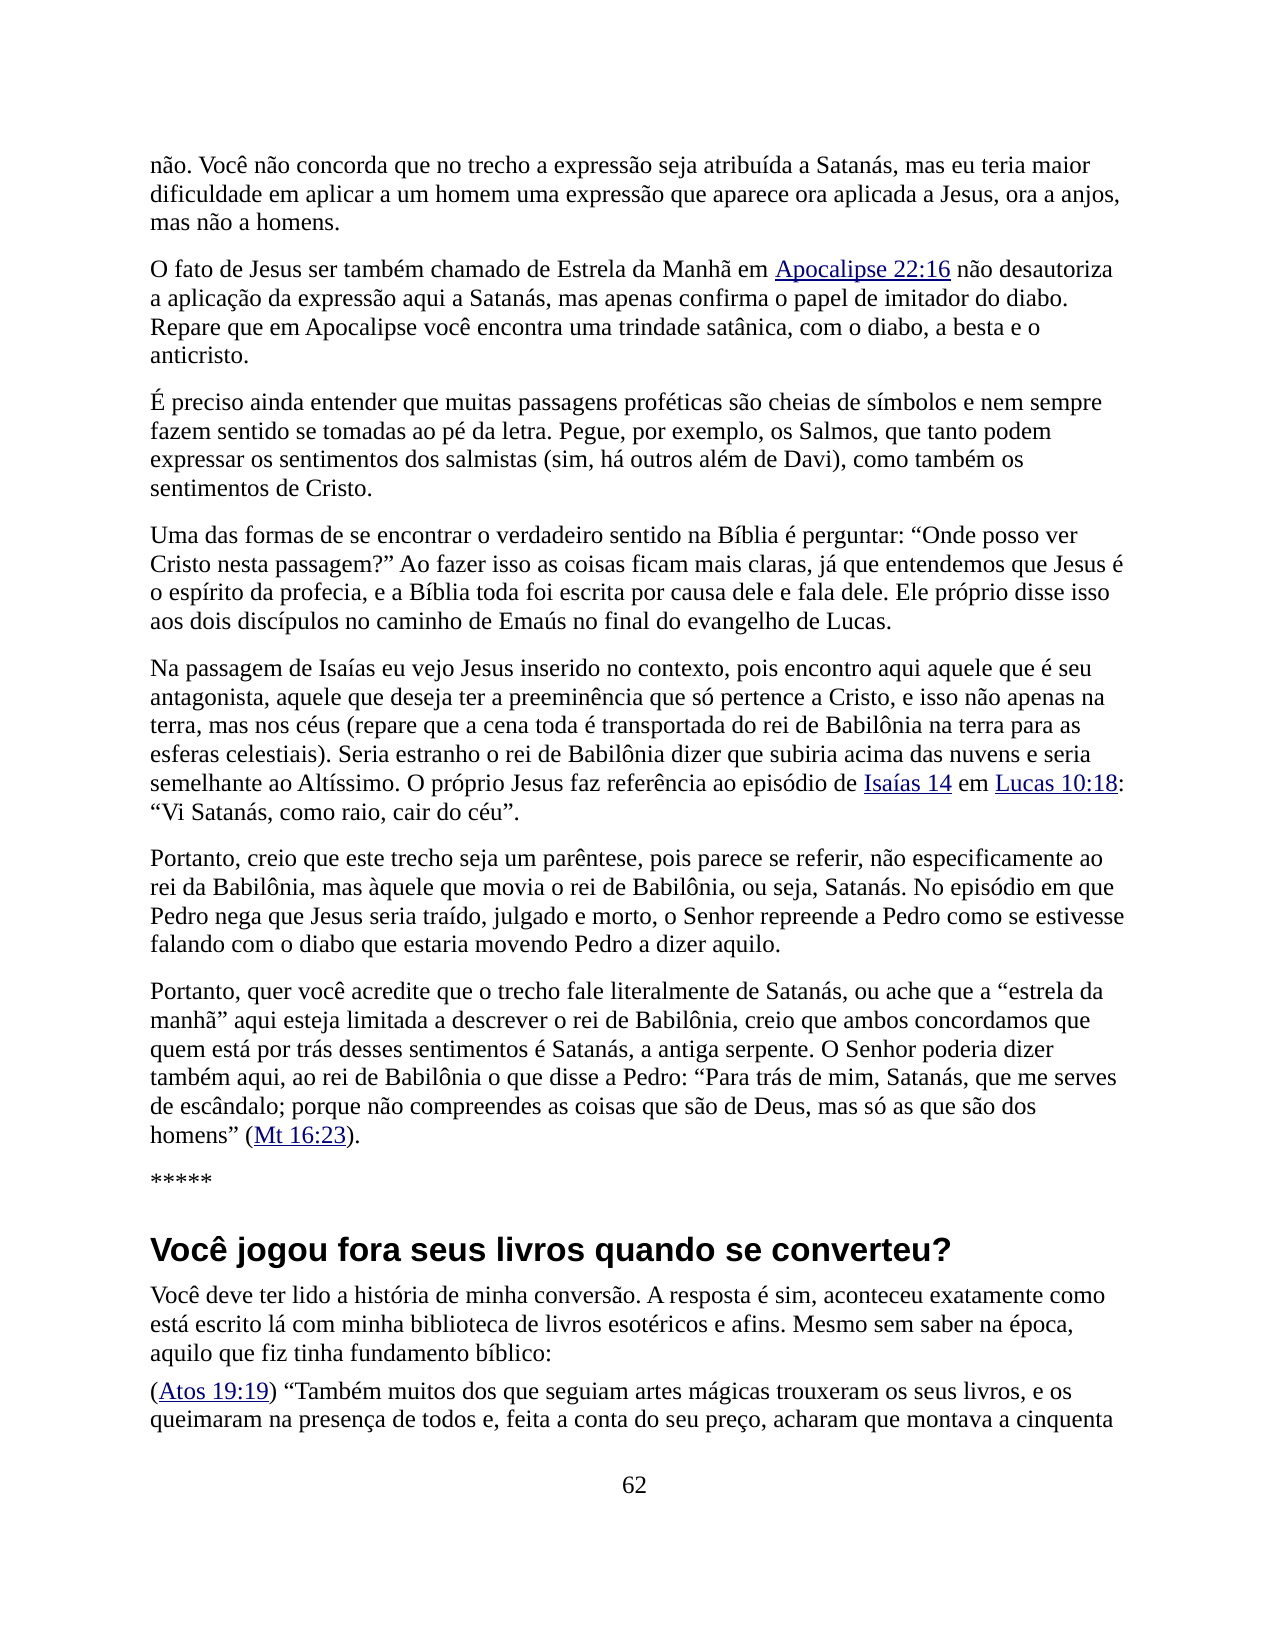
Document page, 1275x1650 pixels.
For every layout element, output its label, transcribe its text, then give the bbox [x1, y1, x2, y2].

text não. Você não concorda que no trecho a expressão seja atribuída a Satanás, mas eu teria maior dificuldade em aplicar a um homem uma expressão que aparece ora aplicada a Jesus, ora a anjos, mas não a homens. [150, 150, 1125, 236]
text Você deve ter lido a história de minha conversão. A resposta é sim, aconteceu exatamente como está escrito lá com minha biblioteca de livros esotéricos e afins. Mesmo sem saber na época, aquilo que fiz tinha fundamento bíblico: [150, 1281, 1125, 1367]
text Na passagem de Isaías eu vejo Jesus inserido no contexto, pois encontro aqui aquele que é seu antagonista, aquele que deseja ter a preeminência que só pertence a Cristo, e isso não apenas na terra, mas nos céus (repare que a cena toda é transportada do rei de Babilônia na terra para as esferas celestiais). Seria estranho o rei de Babilônia dizer que subiria acima das nuvens e seria semelhante ao Altíssimo. O próprio Jesus faz referência ao episódio de Isaías 14 em Lucas 10:18: “Vi Satanás, como raio, cair do céu”. [150, 653, 1125, 825]
subtitle Você jogou fora seus livros quando se converteu? [150, 1229, 1125, 1268]
text Portanto, creio que este trecho seja um parêntese, pois parece se referir, não especificamente ao rei da Babilônia, mas àquele que movia o rei de Babilônia, ou seja, Satanás. No episódio em que Pedro nega que Jesus seria traído, julgado e morto, o Senhor repreende a Pedro como se estivesse falando com o diabo que estaria movendo Pedro a dizer aquilo. [150, 843, 1125, 958]
text ***** [150, 1167, 1125, 1195]
text Uma das formas de se encontrar o verdadeiro sentido na Bíblia é perguntar: “Onde posso ver Cristo nesta passagem?” Ao fazer isso as coisas ficam mais claras, já que entendemos que Jesus é o espírito da profecia, e a Bíblia toda foi escrita por causa dele e fala dele. Ele próprio disse isso aos dois discípulos no caminho de Emaús no final do evangelho de Lucas. [150, 520, 1125, 635]
text (Atos 19:19) “Também muitos dos que seguiam artes mágicas trouxeram os seus livros, e os queimaram na presença de todos e, feita a conta do seu preço, acharam que montava a cinquenta [150, 1376, 1125, 1433]
text O fato de Jesus ser também chamado de Estrela da Manhã em Apocalipse 22:16 não desautoriza a aplicação da expressão aqui a Satanás, mas apenas confirma o papel de imitador do diabo. Repare que em Apocalipse você encontra uma trindade satânica, com o diabo, a besta e o anticristo. [150, 254, 1125, 369]
text Portanto, quer você acredite que o trecho fale literalmente de Satanás, ou ache que a “estrela da manhã” aqui esteja limitada a descrever o rei de Babilônia, creio que ambos concordamos que quem está por trás desses sentimentos é Satanás, a antiga serpente. O Senhor poderia dizer também aqui, ao rei de Babilônia o que disse a Pedro: “Para trás de mim, Satanás, que me serves de escândalo; porque não compreendes as coisas que são de Deus, mas só as que são dos homens” (Mt 16:23). [150, 976, 1125, 1149]
text É preciso ainda entender que muitas passagens proféticas são cheias de símbolos e nem sempre fazem sentido se tomadas ao pé da letra. Pegue, por exemplo, os Salmos, que tanto podem expressar os sentimentos dos salmistas (sim, há outros além de Davi), como também os sentimentos de Cristo. [150, 387, 1125, 502]
